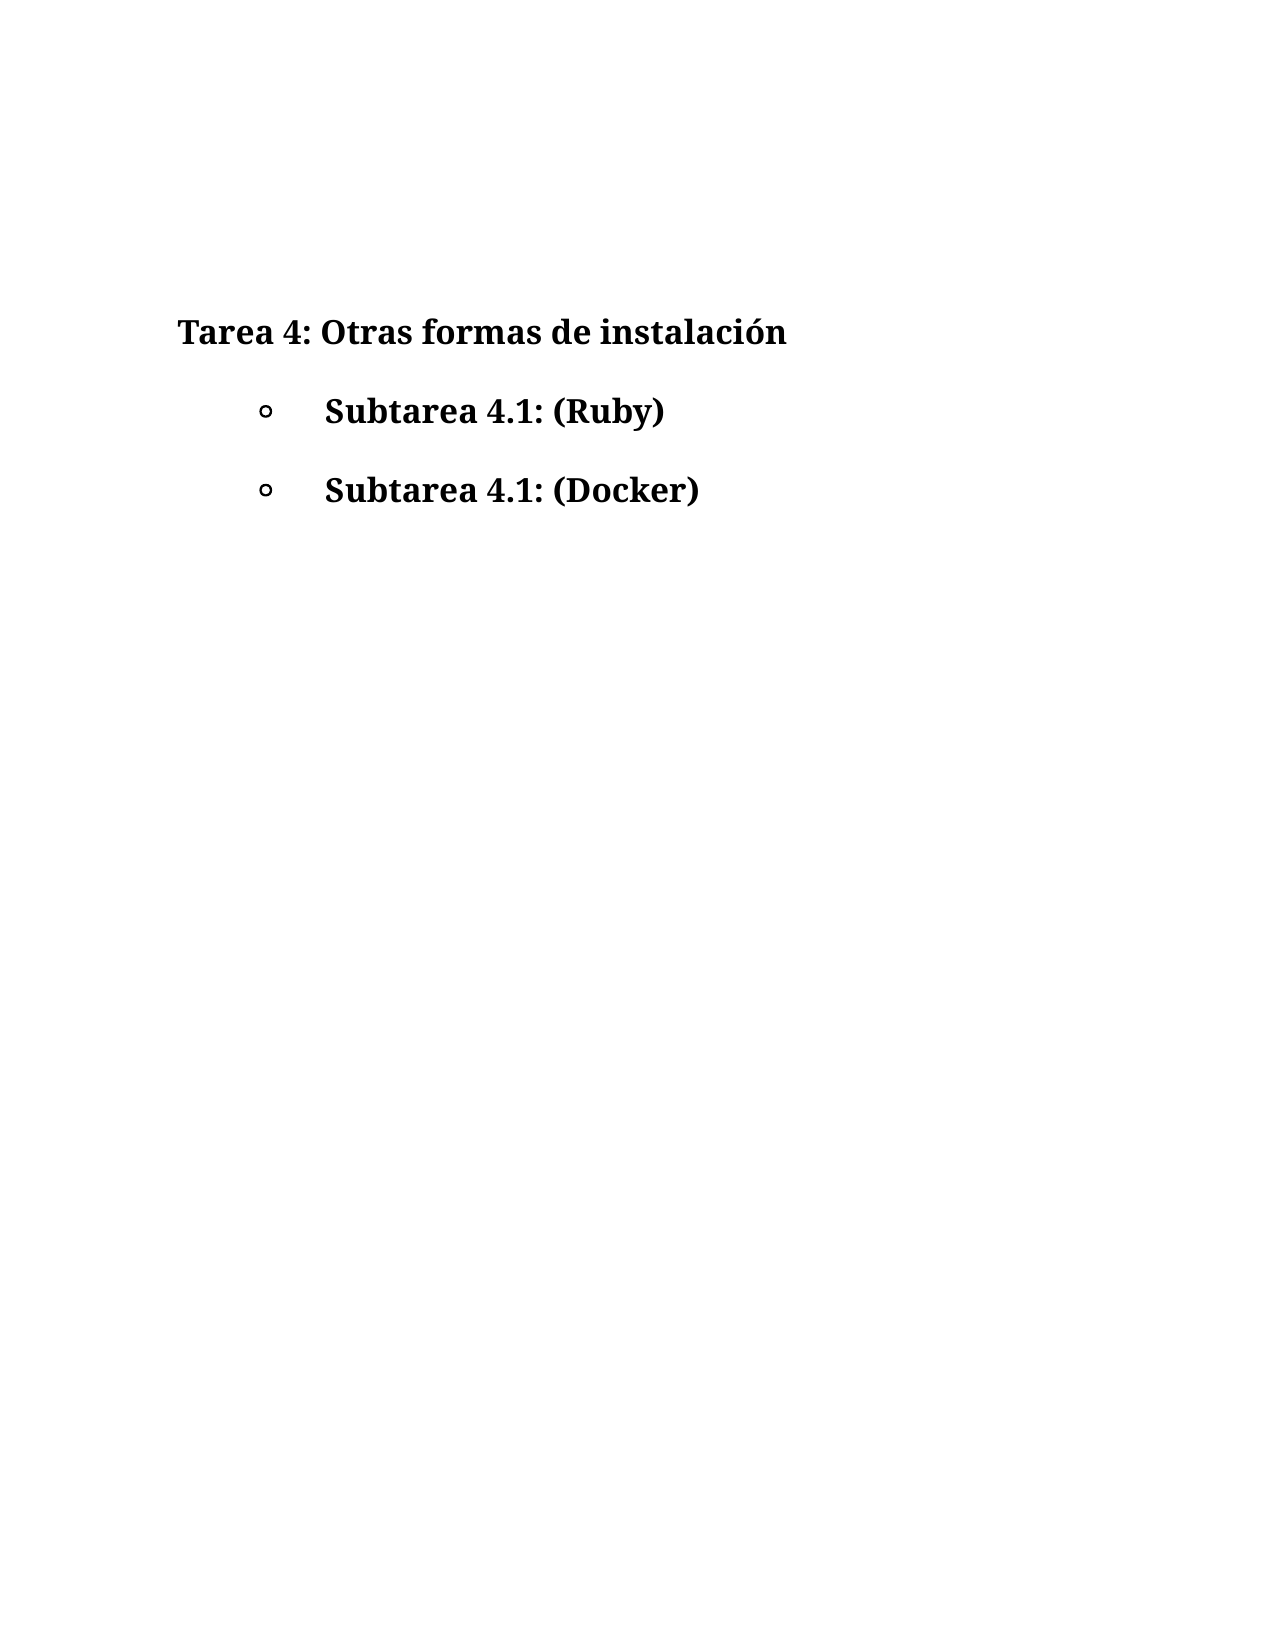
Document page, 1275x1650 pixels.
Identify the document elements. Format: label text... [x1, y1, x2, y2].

subtitle Tarea 4: Otras formas de instalación [177, 309, 1098, 354]
subtitle Subtarea 4.1: (Ruby) [252, 388, 1098, 433]
subtitle Subtarea 4.1: (Docker) [252, 466, 1098, 512]
